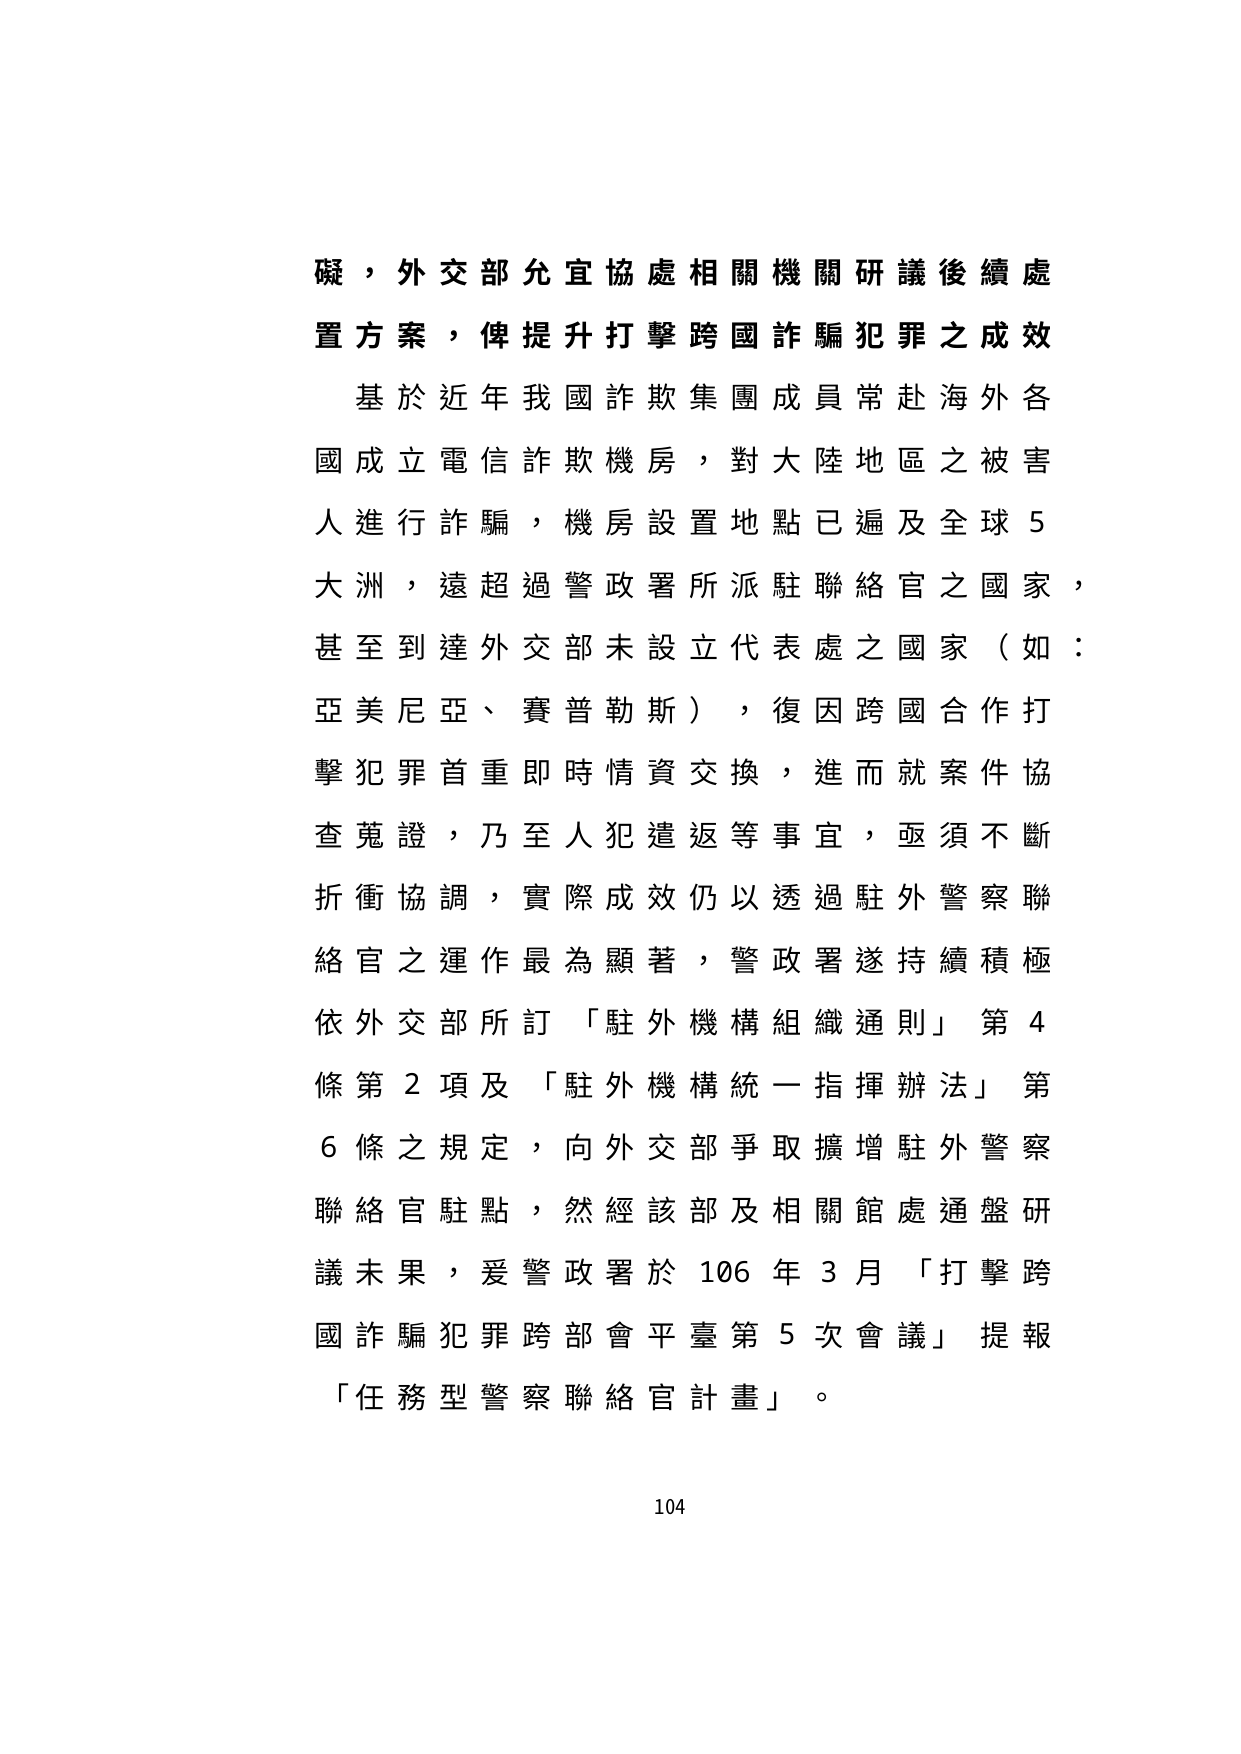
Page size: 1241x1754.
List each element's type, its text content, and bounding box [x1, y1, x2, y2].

text 基於近年我國詐欺集團成員常赴海外各國成立電信詐欺機房，對大陸地區之被害人進行詐騙，機房設置地點已遍及全球5大洲，遠超過警政署所派駐聯絡官之國家，甚至到達外交部未設立代表處之國家（如：亞美尼亞、賽普勒斯），復因跨國合作打擊犯罪首重即時情資交換，進而就案件協查蒐證，乃至人犯遣返等事宜，亟須不斷折衝協調，實際成效仍以透過駐外警察聯絡官之運作最為顯著，警政署遂持續積極依外交部所訂「駐外機構組織通則」第4條第2項及「駐外機構統一指揮辦法」第6條之規定，向外交部爭取擴增駐外警察聯絡官駐點，然經該部及相關館處通盤研議未果，爰警政署於106年3月「打擊跨國詐騙犯罪跨部會平臺第5次會議」提報「任務型警察聯絡官計畫」。 [271, 354, 1058, 1417]
text 礙，外交部允宜協處相關機關研議後續處置方案，俾提升打擊跨國詐騙犯罪之成效 [242, 229, 1058, 354]
